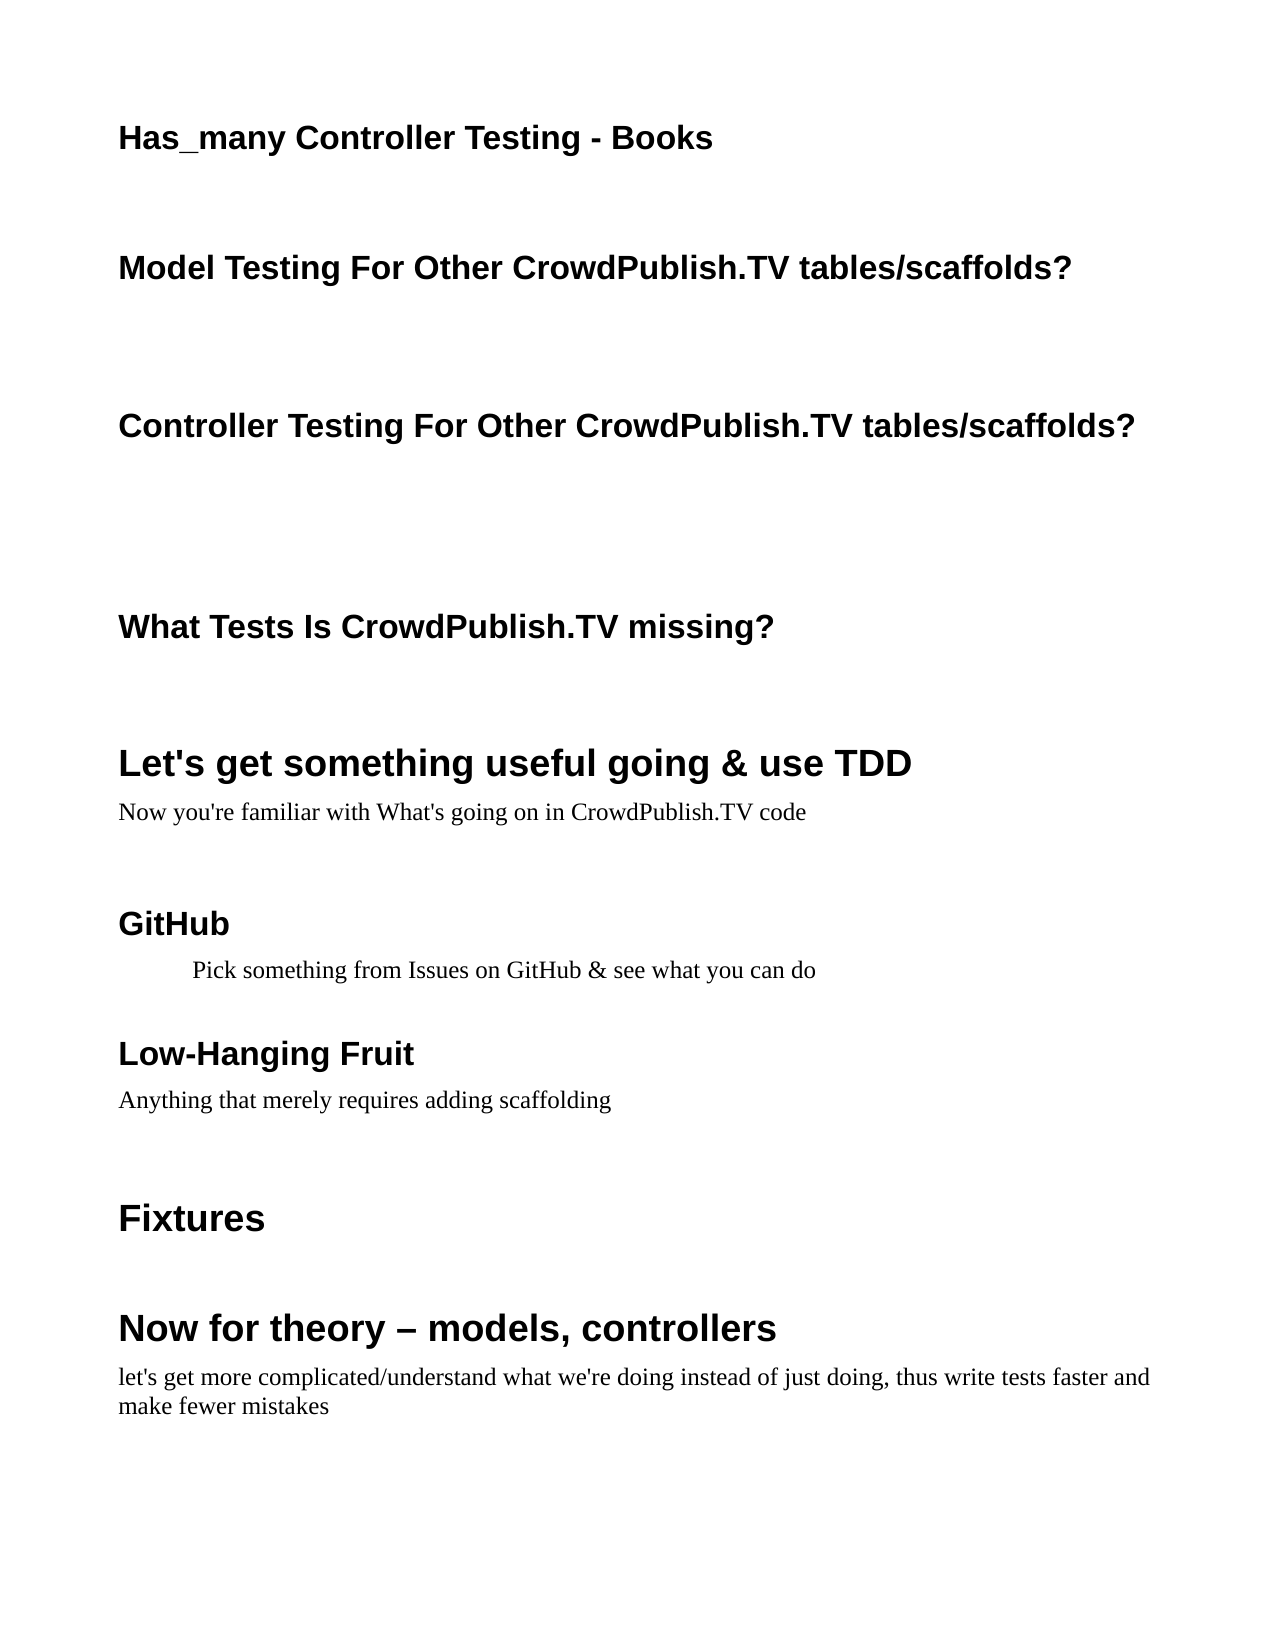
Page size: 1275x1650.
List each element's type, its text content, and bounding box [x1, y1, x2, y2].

subtitle GitHub [118, 904, 1157, 943]
text Now you're familiar with What's going on in CrowdPublish.TV code [118, 797, 1157, 826]
text Pick something from Issues on GitHub & see what you can do [118, 955, 1157, 984]
subtitle Controller Testing For Other CrowdPublish.TV tables/scaffolds? [118, 406, 1157, 444]
subtitle Low-Hanging Fruit [118, 1034, 1157, 1072]
text let's get more complicated/understand what we're doing instead of just doing, thus write tests faster and make fewer mistakes [118, 1362, 1157, 1419]
subtitle Now for theory – models, controllers [118, 1306, 1157, 1349]
subtitle Fixtures [118, 1196, 1157, 1240]
subtitle Has_many Controller Testing - Books [118, 118, 1157, 157]
subtitle What Tests Is CrowdPublish.TV missing? [118, 607, 1157, 646]
subtitle Model Testing For Other CrowdPublish.TV tables/scaffolds? [118, 248, 1157, 286]
subtitle Let's get something useful going & use TDD [118, 741, 1157, 784]
text Anything that merely requires adding scaffolding [118, 1085, 1157, 1113]
